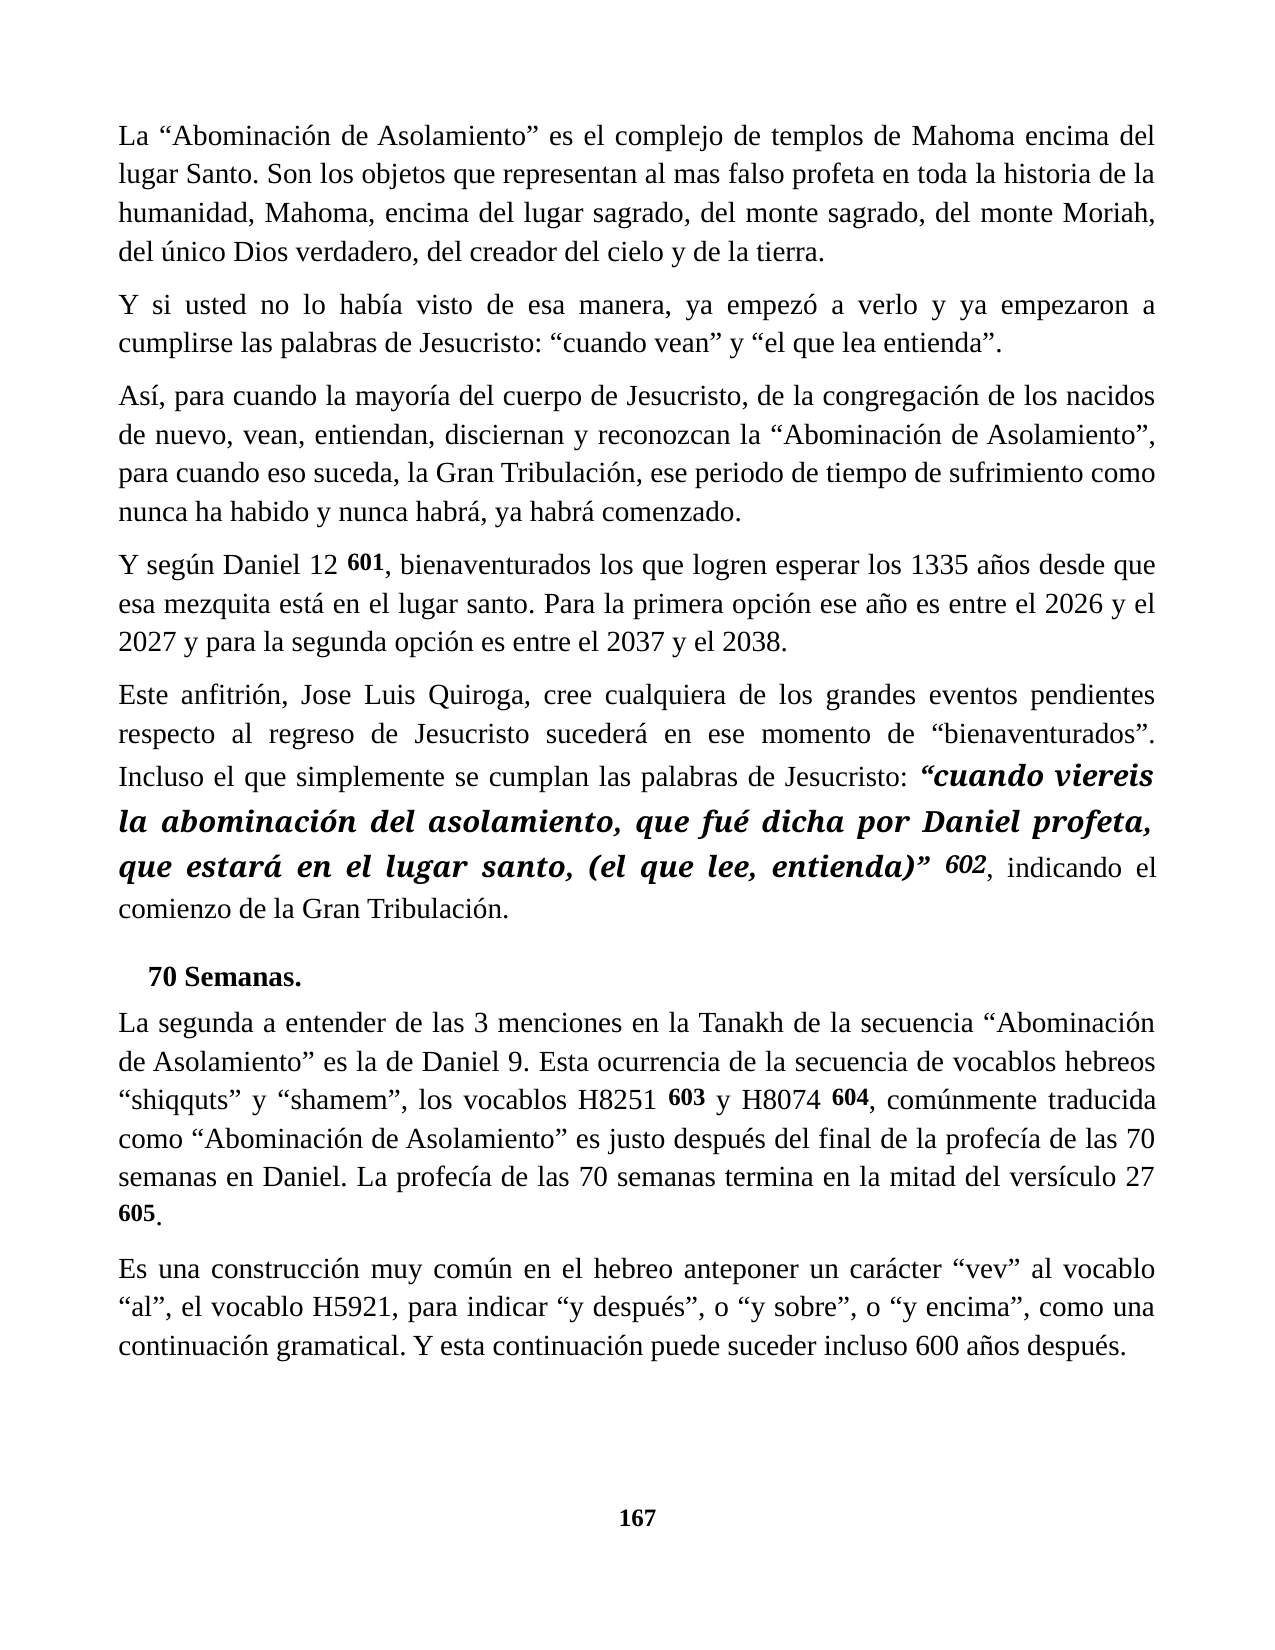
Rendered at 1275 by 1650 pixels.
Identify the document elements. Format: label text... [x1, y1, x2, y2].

text Este anfitrión, Jose Luis Quiroga, cree cualquiera de los grandes eventos pendientes respecto al regreso de Jesucristo sucederá en ese momento de “bienaventurados”. Incluso el que simplemente se cumplan las palabras de Jesucristo: “cuando viereis la abominación del asolamiento, que fué dicha por Daniel profeta, que estará en el lugar santo, (el que lee, entienda)” , indicando el comienzo de la Gran Tribulación. [118, 677, 1157, 925]
text Así, para cuando la mayoría del cuerpo de Jesucristo, de la congregación de los nacidos de nuevo, vean, entiendan, disciernan y reconozcan la “Abominación de Asolamiento”, para cuando eso suceda, la Gran Tribulación, ese periodo de tiempo de sufrimiento como nunca ha habido y nunca habrá, ya habrá comenzado. [118, 378, 1157, 528]
text Y si usted no lo había visto de esa manera, ya empezó a verlo y ya empezaron a cumplirse las palabras de Jesucristo: “cuando vean” y “el que lea entienda”. [118, 287, 1157, 359]
text Es una construcción muy común en el hebreo anteponer un carácter “vev” al vocablo “al”, el vocablo H5921, para indicar “y después”, o “y sobre”, o “y encima”, como una continuación gramatical. Y esta continuación puede suceder incluso 600 años después. [118, 1251, 1157, 1362]
subtitle 70 Semanas. [148, 959, 1157, 993]
text Y según Daniel 12 , bienaventurados los que logren esperar los 1335 años desde que esa mezquita está en el lugar santo. Para la primera opción ese año es entre el 2026 y el 2027 y para la segunda opción es entre el 2037 y el 2038. [118, 547, 1157, 658]
text La segunda a entender de las 3 menciones en la Tanakh de la secuencia “Abominación de Asolamiento” es la de Daniel 9. Esta ocurrencia de la secuencia de vocablos hebreos “shiqquts” y “shamem”, los vocablos H8251 y H8074 , comúnmente traducida como “Abominación de Asolamiento” es justo después del final de la profecía de las 70 semanas en Daniel. La profecía de las 70 semanas termina en la mitad del versículo 27 . [118, 1005, 1157, 1231]
text La “Abominación de Asolamiento” es el complejo de templos de Mahoma encima del lugar Santo. Son los objetos que representan al mas falso profeta en toda la historia de la humanidad, Mahoma, encima del lugar sagrado, del monte sagrado, del monte Moriah, del único Dios verdadero, del creador del cielo y de la tierra. [118, 118, 1157, 267]
